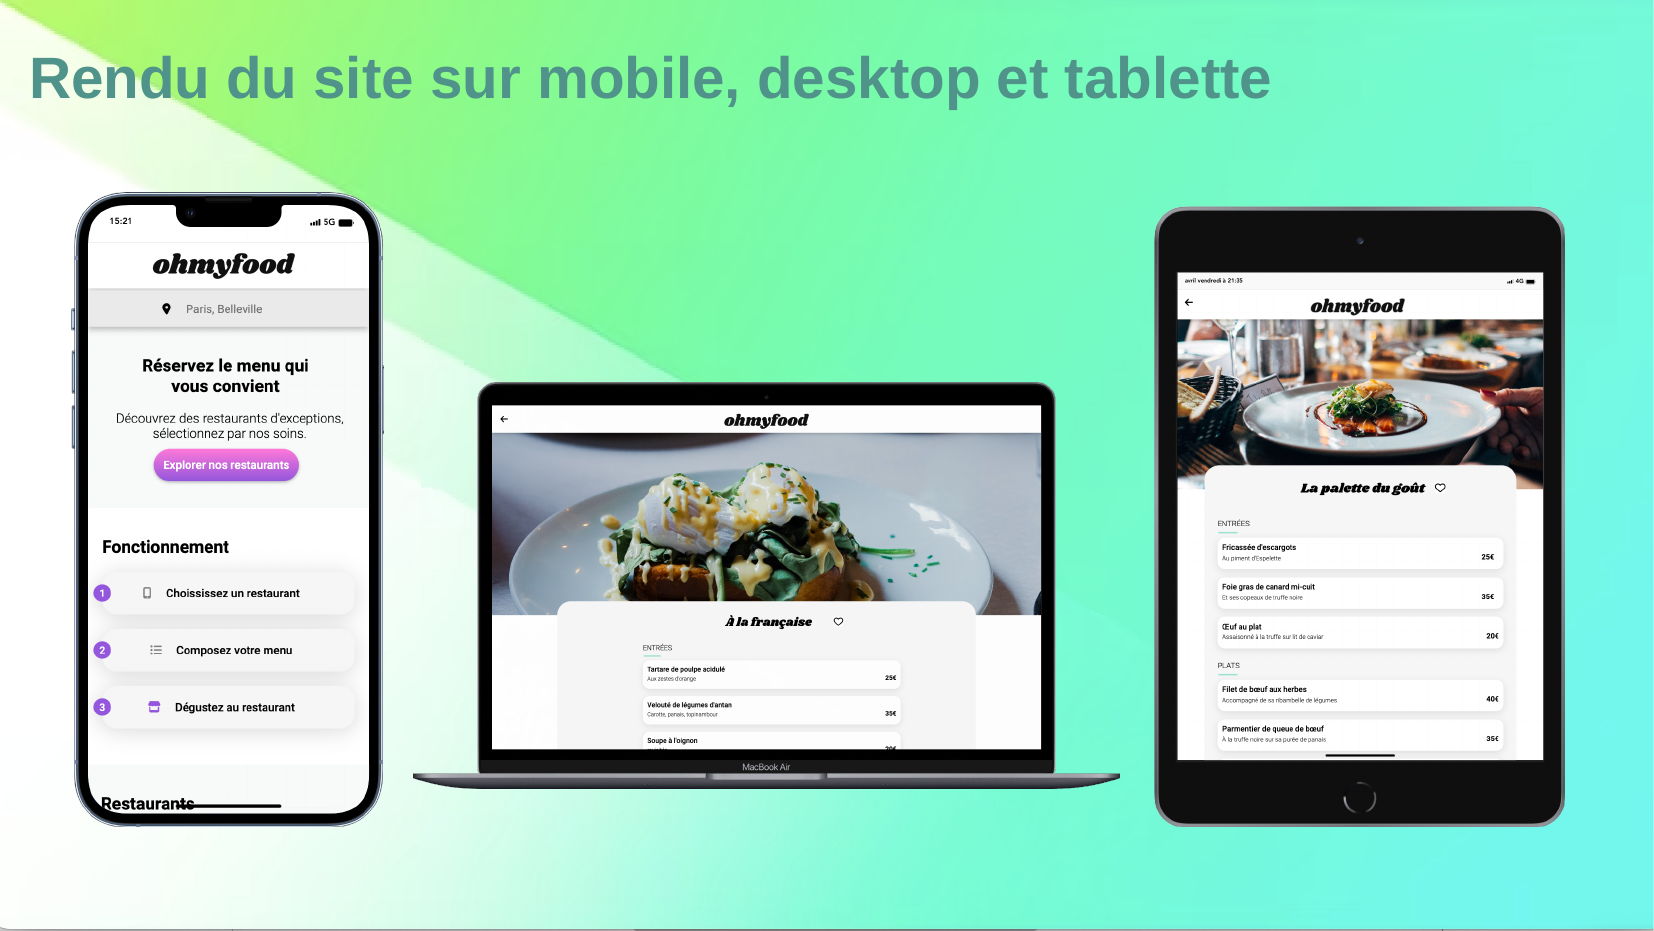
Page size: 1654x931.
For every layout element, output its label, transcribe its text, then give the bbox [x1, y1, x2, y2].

picture [0, 0, 1654, 931]
title Rendu du site sur mobile, desktop et tablette [29, 0, 1507, 157]
